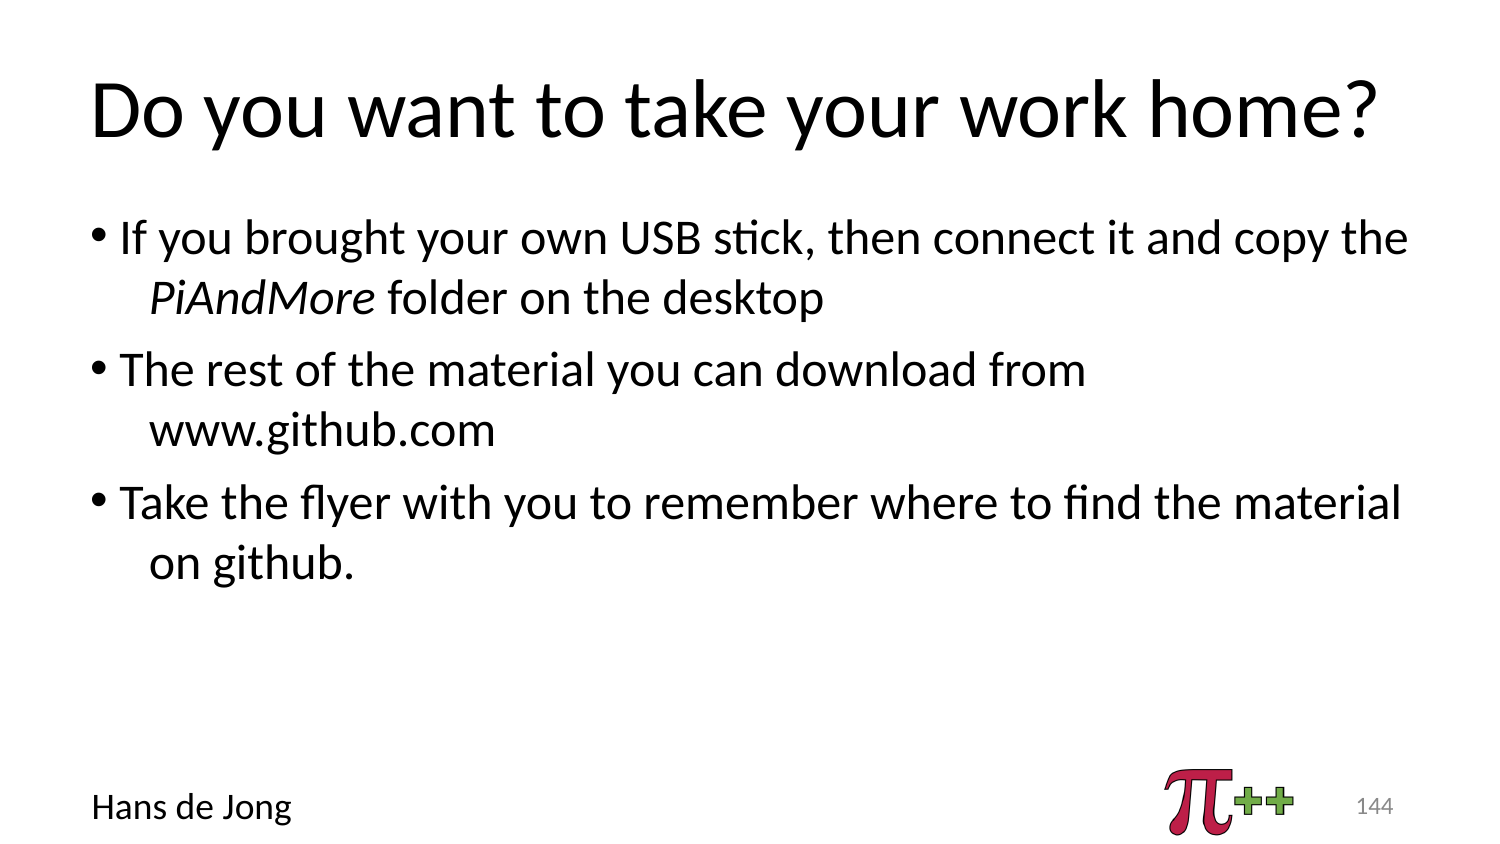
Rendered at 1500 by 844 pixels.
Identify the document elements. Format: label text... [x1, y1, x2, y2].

list If you brought your own USB stick, then connect it and copy the PiAndMore folder on the desktop The rest of the material you can download from www.github.com Take the flyer with you to remember where to find the material on github. [75, 196, 1426, 754]
title Do you want to take your work home? [75, 33, 1426, 175]
text_box 144 [1340, 782, 1426, 827]
